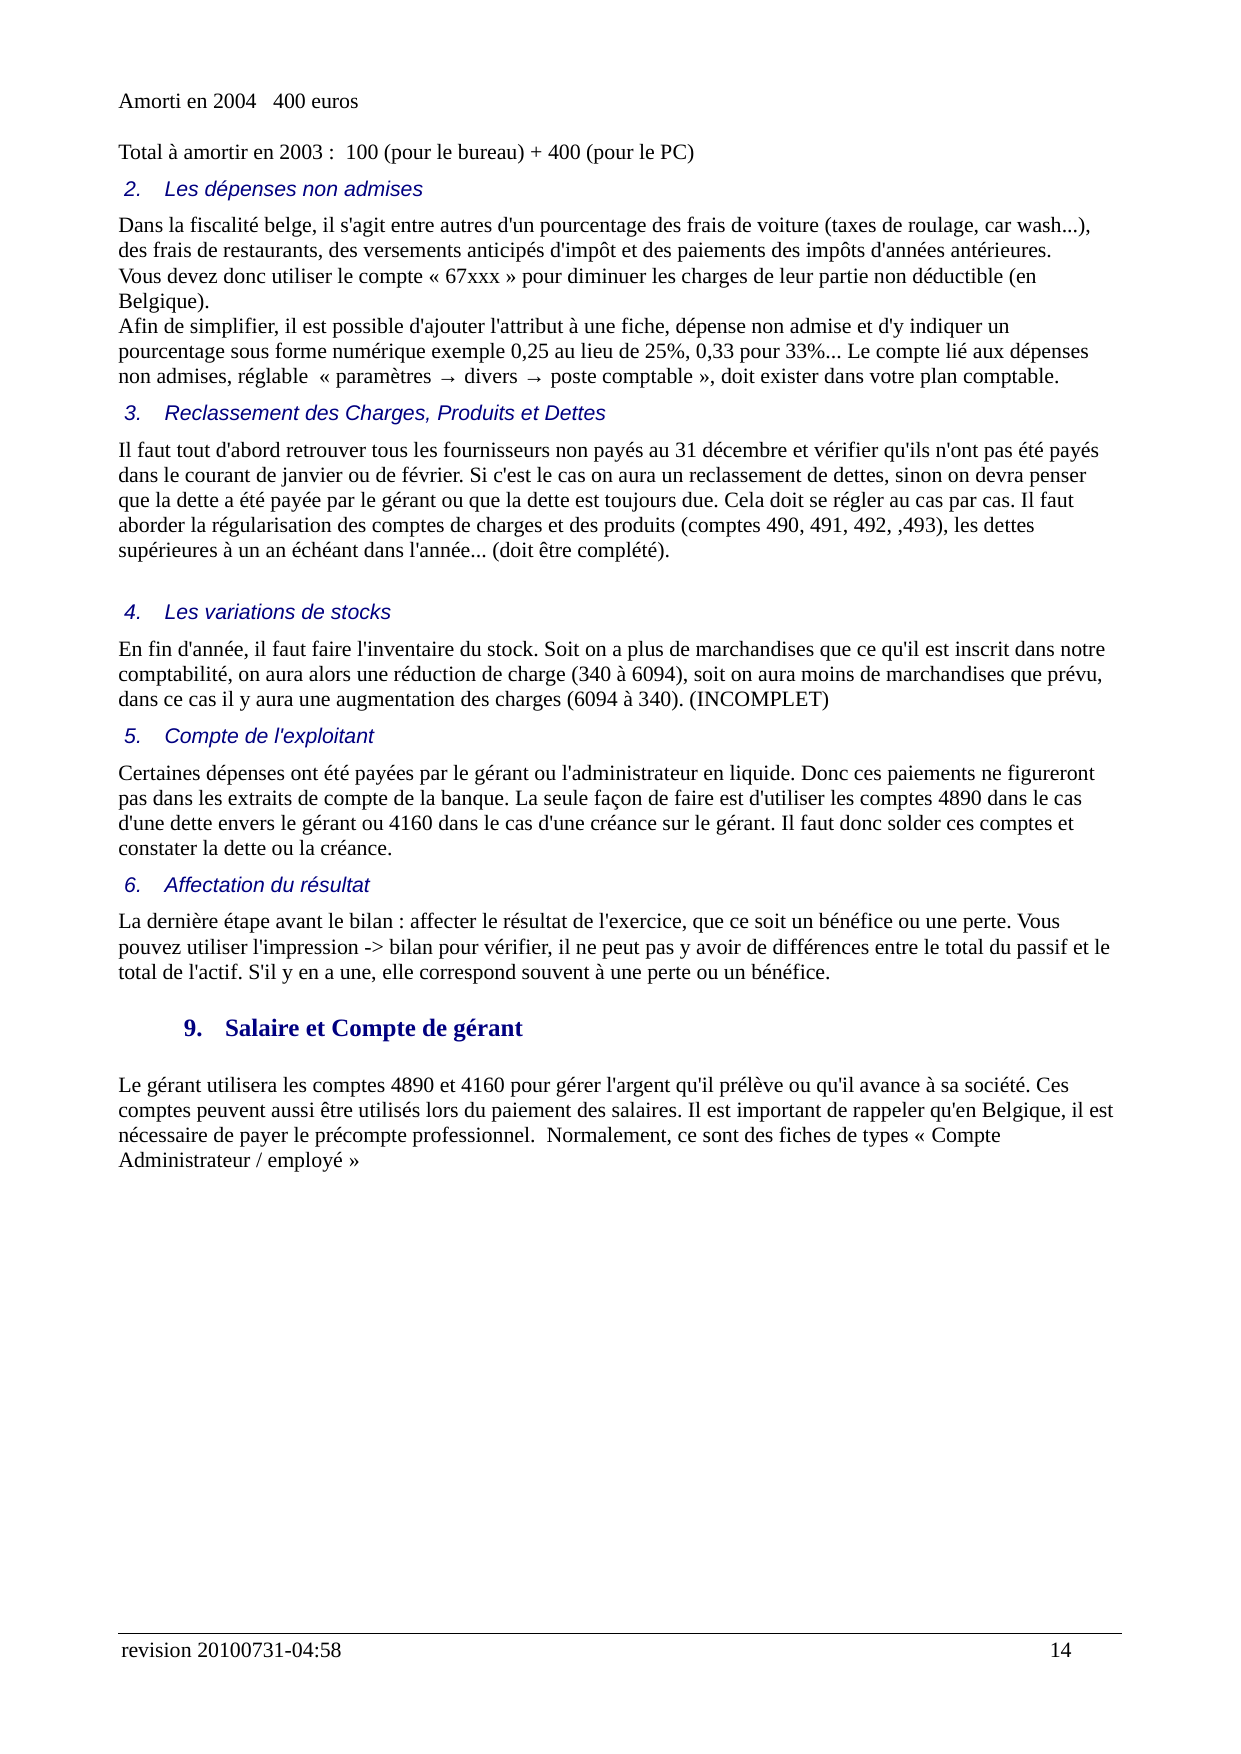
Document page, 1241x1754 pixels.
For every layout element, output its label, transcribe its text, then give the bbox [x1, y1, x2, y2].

subtitle Les variations de stocks [118, 600, 1122, 624]
text Afin de simplifier, il est possible d'ajouter l'attribut à une fiche, dépense non admise et d'y indiquer un pourcentage sous forme numérique exemple 0,25 au lieu de 25%, 0,33 pour 33%... Le compte lié aux dépenses non admises, réglable « paramètres → divers → poste comptable », doit exister dans votre plan comptable. [118, 313, 1122, 389]
text En fin d'année, il faut faire l'inventaire du stock. Soit on a plus de marchandises que ce qu'il est inscrit dans notre comptabilité, on aura alors une réduction de charge (340 à 6094), soit on aura moins de marchandises que prévu, dans ce cas il y aura une augmentation des charges (6094 à 340). (INCOMPLET) [118, 636, 1122, 712]
subtitle Affectation du résultat [118, 872, 1122, 897]
text Dans la fiscalité belge, il s'agit entre autres d'un pourcentage des frais de voiture (taxes de roulage, car wash...), des frais de restaurants, des versements anticipés d'impôt et des paiements des impôts d'années antérieures. [118, 212, 1122, 263]
subtitle Compte de l'exploitant [118, 723, 1122, 748]
text Le gérant utilisera les comptes 4890 et 4160 pour gérer l'argent qu'il prélève ou qu'il avance à sa société. Ces comptes peuvent aussi être utilisés lors du paiement des salaires. Il est important de rappeler qu'en Belgique, il est nécessaire de payer le précompte professionnel. Normalement, ce sont des fiches de types « Compte Administrateur / employé » [118, 1072, 1122, 1173]
subtitle Salaire et Compte de gérant [177, 1013, 1122, 1042]
subtitle Reclassement des Charges, Produits et Dettes [118, 400, 1122, 425]
text Amorti en 2004 400 euros [118, 88, 1122, 114]
subtitle Les dépenses non admises [118, 176, 1122, 200]
text Il faut tout d'abord retrouver tous les fournisseurs non payés au 31 décembre et vérifier qu'ils n'ont pas été payés dans le courant de janvier ou de février. Si c'est le cas on aura un reclassement de dettes, sinon on devra penser que la dette a été payée par le gérant ou que la dette est toujours due. Cela doit se régler au cas par cas. Il faut aborder la régularisation des comptes de charges et des produits (comptes 490, 491, 492, ,493), les dettes supérieures à un an échéant dans l'année... (doit être complété). [118, 437, 1122, 563]
text Vous devez donc utiliser le compte « 67xxx » pour diminuer les charges de leur partie non déductible (en Belgique). [118, 263, 1122, 313]
text Total à amortir en 2003 : 100 (pour le bureau) + 400 (pour le PC) [118, 139, 1122, 164]
text La dernière étape avant le bilan : affecter le résultat de l'exercice, que ce soit un bénéfice ou une perte. Vous pouvez utiliser l'impression -> bilan pour vérifier, il ne peut pas y avoir de différences entre le total du passif et le total de l'actif. S'il y en a une, elle correspond souvent à une perte ou un bénéfice. [118, 908, 1122, 984]
text Certaines dépenses ont été payées par le gérant ou l'administrateur en liquide. Donc ces paiements ne figureront pas dans les extraits de compte de la banque. La seule façon de faire est d'utiliser les comptes 4890 dans le cas d'une dette envers le gérant ou 4160 dans le cas d'une créance sur le gérant. Il faut donc solder ces comptes et constater la dette ou la créance. [118, 759, 1122, 860]
